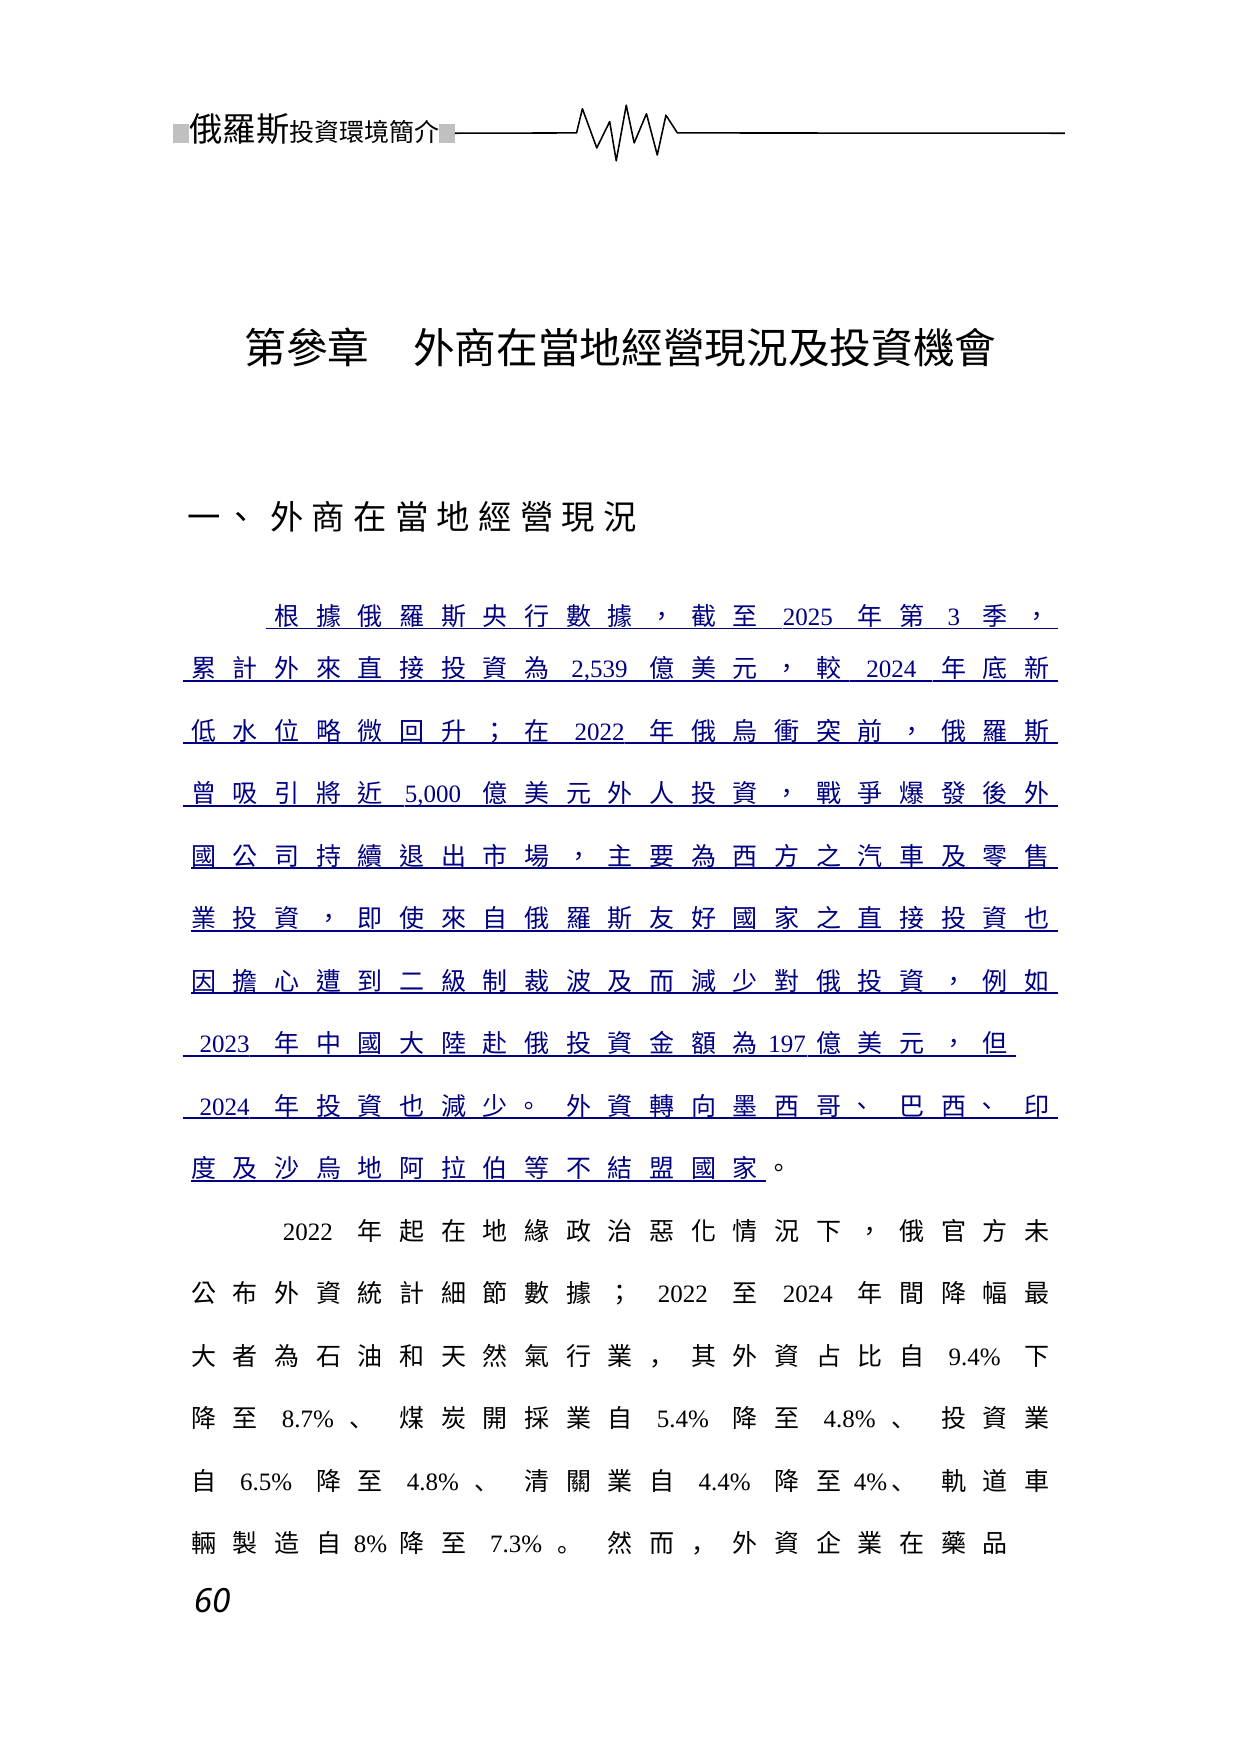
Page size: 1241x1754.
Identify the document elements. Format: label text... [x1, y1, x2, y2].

text 曾吸引將近5,000億美元外人投資，戰爭爆發後外 [183, 744, 1058, 805]
text 第參章 外商在當地經營現況及投資機會 [183, 304, 1058, 366]
text 一、外商在當地經營現況 [183, 473, 1058, 536]
text 2022年起在地緣政治惡化情況下，俄官方未公布外資統計細節數據；2022至2024年間降幅最大者為石油和天然氣行業，其外資占比自9.4%下降至8.7%、煤炭開採業自5.4%降至4.8%、投資業自6.5%降至4.8%、清關業自4.4%降至4%、軌道車輛製造自8%降至7.3%。然而，外資企業在藥品 [183, 1188, 1058, 1563]
text 國公司持續退出市場，主要為西方之汽車及零售業投資，即使來自俄羅斯友好國家之直接投資也因擔心遭到二級制裁波及而減少對俄投資，例如2023年中國大陸赴俄投資金額為197億美元，但2024年投資也減少。外資轉向墨西哥、巴西、印 [183, 807, 1058, 1117]
text 低水位略微回升；在2022年俄烏衝突前，俄羅斯 [183, 682, 1058, 742]
text 度及沙烏地阿拉伯等不結盟國家。 [183, 1119, 1058, 1188]
text 根據俄羅斯央行數據，截至2025年第3季，累計外來直接投資為2,539億美元，較2024年底新 [183, 563, 1058, 680]
